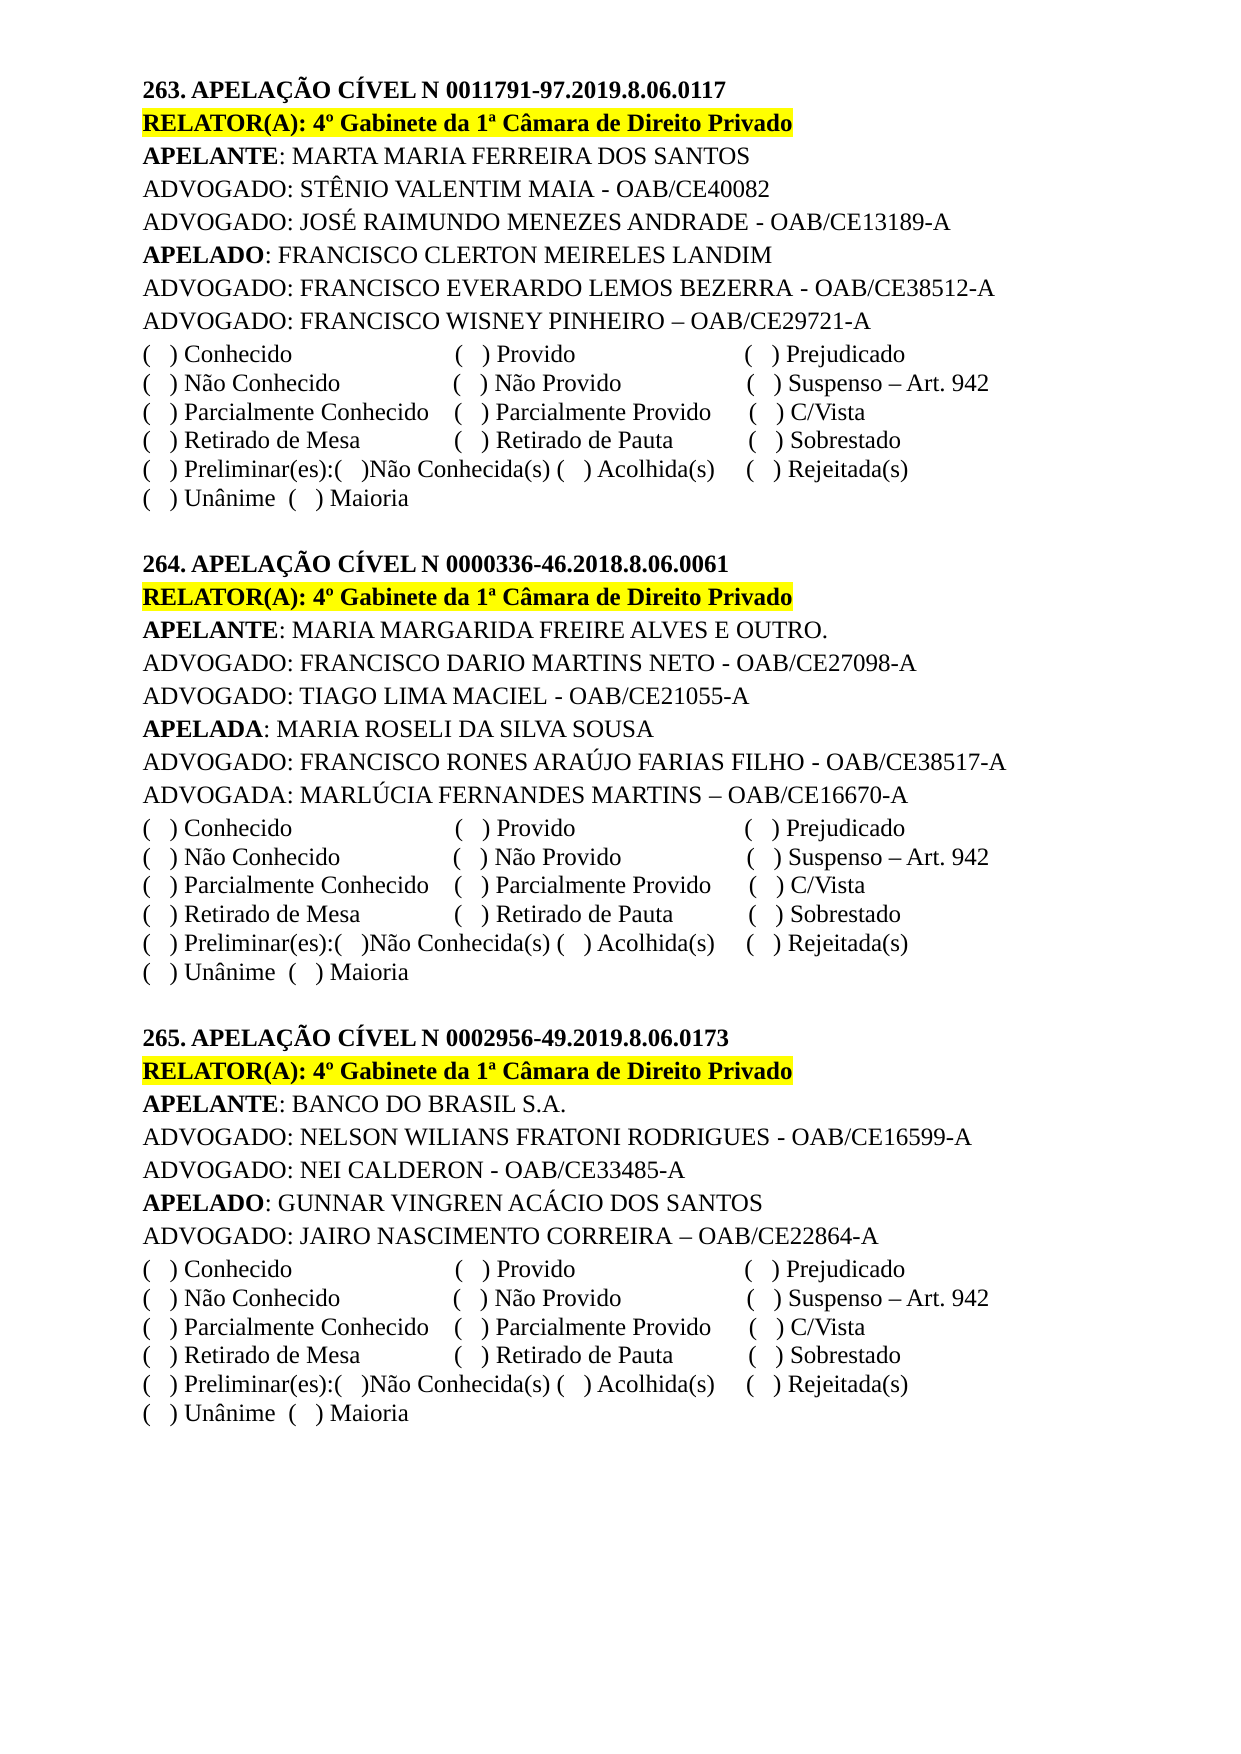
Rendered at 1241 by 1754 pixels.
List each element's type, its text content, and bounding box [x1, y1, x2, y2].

text ( ) Não Conhecido ( ) Não Provido ( ) Suspenso – Art. 942 [142, 1283, 1158, 1312]
text ( ) Unânime ( ) Maioria 264. APELAÇÃO CÍVEL N 0000336-46.2018.8.06.0061 RELATOR(A): 4º Gabinete da 1ª Câmara de Direito Privado APELANTE: MARIA MARGARIDA FREIRE ALVES E OUTRO. ADVOGADO: FRANCISCO DARIO MARTINS NETO - OAB/CE27098-A ADVOGADO: TIAGO LIMA MACIEL - OAB/CE21055-A APELADA: MARIA ROSELI DA SILVA SOUSA ADVOGADO: FRANCISCO RONES ARAÚJO FARIAS FILHO - OAB/CE38517-A ADVOGADA: MARLÚCIA FERNANDES MARTINS – OAB/CE16670-A [142, 483, 1141, 809]
text 263. APELAÇÃO CÍVEL N 0011791-97.2019.8.06.0117 RELATOR(A): 4º Gabinete da 1ª Câmara de Direito Privado APELANTE: MARTA MARIA FERREIRA DOS SANTOS ADVOGADO: STÊNIO VALENTIM MAIA - OAB/CE40082 ADVOGADO: JOSÉ RAIMUNDO MENEZES ANDRADE - OAB/CE13189-A APELADO: FRANCISCO CLERTON MEIRELES LANDIM ADVOGADO: FRANCISCO EVERARDO LEMOS BEZERRA - OAB/CE38512-A ADVOGADO: FRANCISCO WISNEY PINHEIRO – OAB/CE29721-A [142, 75, 1141, 335]
text ( ) Parcialmente Conhecido ( ) Parcialmente Provido ( ) C/Vista [142, 397, 1158, 425]
text ( ) Conhecido ( ) Provido ( ) Prejudicado [142, 813, 1141, 842]
text ( ) Não Conhecido ( ) Não Provido ( ) Suspenso – Art. 942 [142, 842, 1158, 871]
text ( ) Preliminar(es):( )Não Conhecida(s) ( ) Acolhida(s) ( ) Rejeitada(s) [142, 928, 1158, 957]
text ( ) Não Conhecido ( ) Não Provido ( ) Suspenso – Art. 942 [142, 368, 1158, 397]
text ( ) Conhecido ( ) Provido ( ) Prejudicado [142, 1254, 1141, 1283]
text ( ) Parcialmente Conhecido ( ) Parcialmente Provido ( ) C/Vista [142, 871, 1158, 899]
text ( ) Conhecido ( ) Provido ( ) Prejudicado [142, 339, 1141, 368]
text ( ) Unânime ( ) Maioria [142, 1398, 1141, 1493]
text ( ) Retirado de Mesa ( ) Retirado de Pauta ( ) Sobrestado [142, 1340, 1158, 1369]
text ( ) Preliminar(es):( )Não Conhecida(s) ( ) Acolhida(s) ( ) Rejeitada(s) [142, 1369, 1158, 1398]
text ( ) Parcialmente Conhecido ( ) Parcialmente Provido ( ) C/Vista [142, 1312, 1158, 1340]
text ( ) Retirado de Mesa ( ) Retirado de Pauta ( ) Sobrestado [142, 899, 1158, 928]
text ( ) Retirado de Mesa ( ) Retirado de Pauta ( ) Sobrestado [142, 425, 1158, 454]
text ( ) Preliminar(es):( )Não Conhecida(s) ( ) Acolhida(s) ( ) Rejeitada(s) [142, 454, 1158, 483]
text ( ) Unânime ( ) Maioria 265. APELAÇÃO CÍVEL N 0002956-49.2019.8.06.0173 RELATOR(A): 4º Gabinete da 1ª Câmara de Direito Privado APELANTE: BANCO DO BRASIL S.A. ADVOGADO: NELSON WILIANS FRATONI RODRIGUES - OAB/CE16599-A ADVOGADO: NEI CALDERON - OAB/CE33485-A APELADO: GUNNAR VINGREN ACÁCIO DOS SANTOS ADVOGADO: JAIRO NASCIMENTO CORREIRA – OAB/CE22864-A [142, 957, 1141, 1250]
